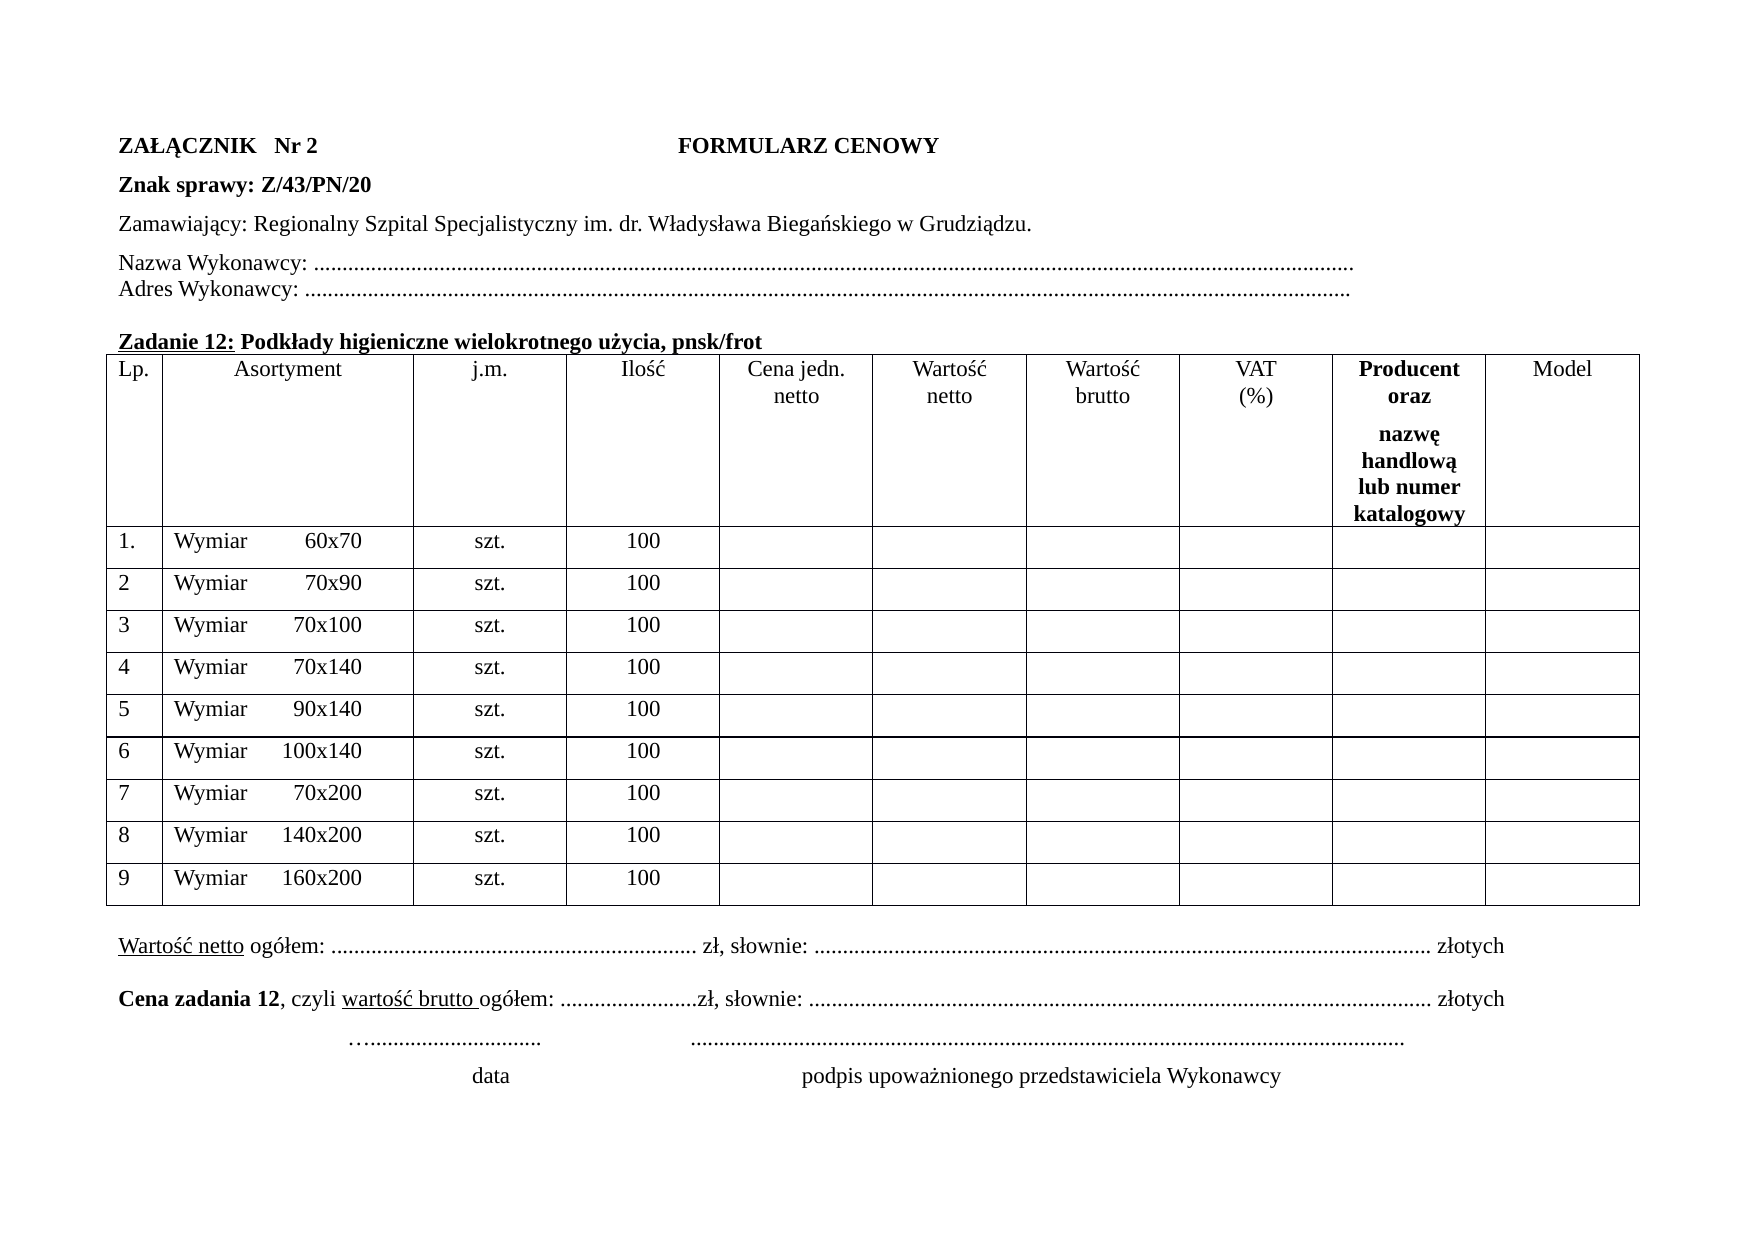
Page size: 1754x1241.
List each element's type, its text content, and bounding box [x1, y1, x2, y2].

table_cell 100 [567, 695, 719, 736]
table_cell 4 [107, 653, 162, 694]
table_cell [1180, 822, 1332, 863]
table_cell 100 [567, 780, 719, 821]
table_cell szt. [414, 864, 566, 905]
text Cena zadania 12, czyli wartość brutto ogółem: ........................zł, słownie: ............................................................................................................. złotych [118, 985, 1636, 1011]
table_cell 100 [567, 822, 719, 863]
table_cell 100 [567, 611, 719, 652]
table_cell [873, 780, 1026, 821]
table_cell [720, 738, 872, 778]
text data podpis upoważnionego przedstawiciela Wykonawcy [118, 1062, 1636, 1089]
table_cell szt. [414, 653, 566, 694]
table_cell [873, 611, 1026, 652]
table_cell [1486, 611, 1639, 652]
table_cell [1333, 653, 1485, 694]
table_cell [1180, 569, 1332, 610]
table_cell 8 [107, 822, 162, 863]
table_cell [873, 738, 1026, 778]
table_cell [1486, 864, 1639, 905]
table_cell Wymiar 70x100 [163, 611, 413, 652]
table_cell [873, 864, 1026, 905]
table_cell 7 [107, 780, 162, 821]
table_cell [1027, 738, 1179, 778]
table_cell [1027, 695, 1179, 736]
text Zamawiający: Regionalny Szpital Specjalistyczny im. dr. Władysława Biegańskiego w Grudziądzu. [118, 210, 1645, 236]
table_cell [1333, 527, 1485, 568]
table_cell [720, 611, 872, 652]
table_cell 9 [107, 864, 162, 905]
table_cell [1027, 780, 1179, 821]
text Nazwa Wykonawcy: ...................................................................................................................................................................................... [118, 249, 1636, 275]
table_cell 100 [567, 738, 719, 778]
table_cell [1333, 822, 1485, 863]
table_cell [1486, 822, 1639, 863]
table_cell 2 [107, 569, 162, 610]
table_cell Wymiar 60x70 [163, 527, 413, 568]
table_cell [720, 864, 872, 905]
table_cell [720, 780, 872, 821]
table_cell [1027, 527, 1179, 568]
table_cell szt. [414, 822, 566, 863]
table_header Wartość brutto [1027, 355, 1179, 526]
table_header j.m. [414, 355, 566, 526]
table_cell [1180, 653, 1332, 694]
text Znak sprawy: Z/43/PN/20 [118, 171, 1645, 197]
table_cell [720, 527, 872, 568]
table_cell [1180, 864, 1332, 905]
table_cell [1486, 569, 1639, 610]
table_cell [1486, 653, 1639, 694]
table_cell [873, 527, 1026, 568]
table_cell Wymiar 70x90 [163, 569, 413, 610]
table_cell [873, 569, 1026, 610]
table_cell [1027, 864, 1179, 905]
table_cell [1027, 822, 1179, 863]
table_cell [720, 822, 872, 863]
table_header Model [1486, 355, 1639, 526]
table_cell [1180, 780, 1332, 821]
table_cell 1. [107, 527, 162, 568]
table_cell [1180, 695, 1332, 736]
table_cell [1333, 864, 1485, 905]
table_cell 100 [567, 527, 719, 568]
table_cell [1333, 738, 1485, 778]
table_cell [1180, 527, 1332, 568]
table_cell [1333, 611, 1485, 652]
subtitle Zadanie 12: Podkłady higieniczne wielokrotnego użycia, pnsk/frot [118, 328, 1636, 354]
text Wartość netto ogółem: ................................................................ zł, słownie: ............................................................................................................ złotych [118, 932, 1636, 958]
table_cell Wymiar 70x140 [163, 653, 413, 694]
table_header Lp. [107, 355, 162, 526]
table_cell szt. [414, 695, 566, 736]
table_cell Wymiar 100x140 [163, 738, 413, 778]
table_cell 6 [107, 738, 162, 778]
table_cell [1180, 611, 1332, 652]
table_cell [873, 695, 1026, 736]
table_cell szt. [414, 738, 566, 778]
table_header Asortyment [163, 355, 413, 526]
table_cell Wymiar 160x200 [163, 864, 413, 905]
table_cell [1333, 695, 1485, 736]
table_header Wartość netto [873, 355, 1026, 526]
table_cell [720, 695, 872, 736]
table_header Cena jedn. netto [720, 355, 872, 526]
table_cell szt. [414, 611, 566, 652]
table_cell 100 [567, 653, 719, 694]
table_cell Wymiar 90x140 [163, 695, 413, 736]
table_cell szt. [414, 527, 566, 568]
table_cell [720, 653, 872, 694]
table_cell [1486, 527, 1639, 568]
table_cell [1027, 611, 1179, 652]
table_cell [1027, 569, 1179, 610]
table_header VAT (%) [1180, 355, 1332, 526]
table_cell [1333, 780, 1485, 821]
text Adres Wykonawcy: ....................................................................................................................................................................................... [118, 275, 1636, 302]
text ….............................. ............................................................................................................................. [118, 1024, 1636, 1050]
table_cell 100 [567, 864, 719, 905]
table_cell szt. [414, 780, 566, 821]
table_cell [1027, 653, 1179, 694]
table_cell [873, 822, 1026, 863]
text ZAŁĄCZNIK Nr 2 FORMULARZ CENOWY [118, 132, 1645, 159]
table_cell [720, 569, 872, 610]
table_cell szt. [414, 569, 566, 610]
table_cell Wymiar 140x200 [163, 822, 413, 863]
table_cell [873, 653, 1026, 694]
table_cell [1180, 738, 1332, 778]
table_cell [1486, 738, 1639, 778]
table_cell [1333, 569, 1485, 610]
table_cell 3 [107, 611, 162, 652]
table_cell 5 [107, 695, 162, 736]
table_cell [1486, 780, 1639, 821]
table_cell Wymiar 70x200 [163, 780, 413, 821]
table_header Producent oraz nazwę handlową lub numer katalogowy [1333, 355, 1485, 526]
table_cell 100 [567, 569, 719, 610]
table_cell [1486, 695, 1639, 736]
table_header Ilość [567, 355, 719, 526]
